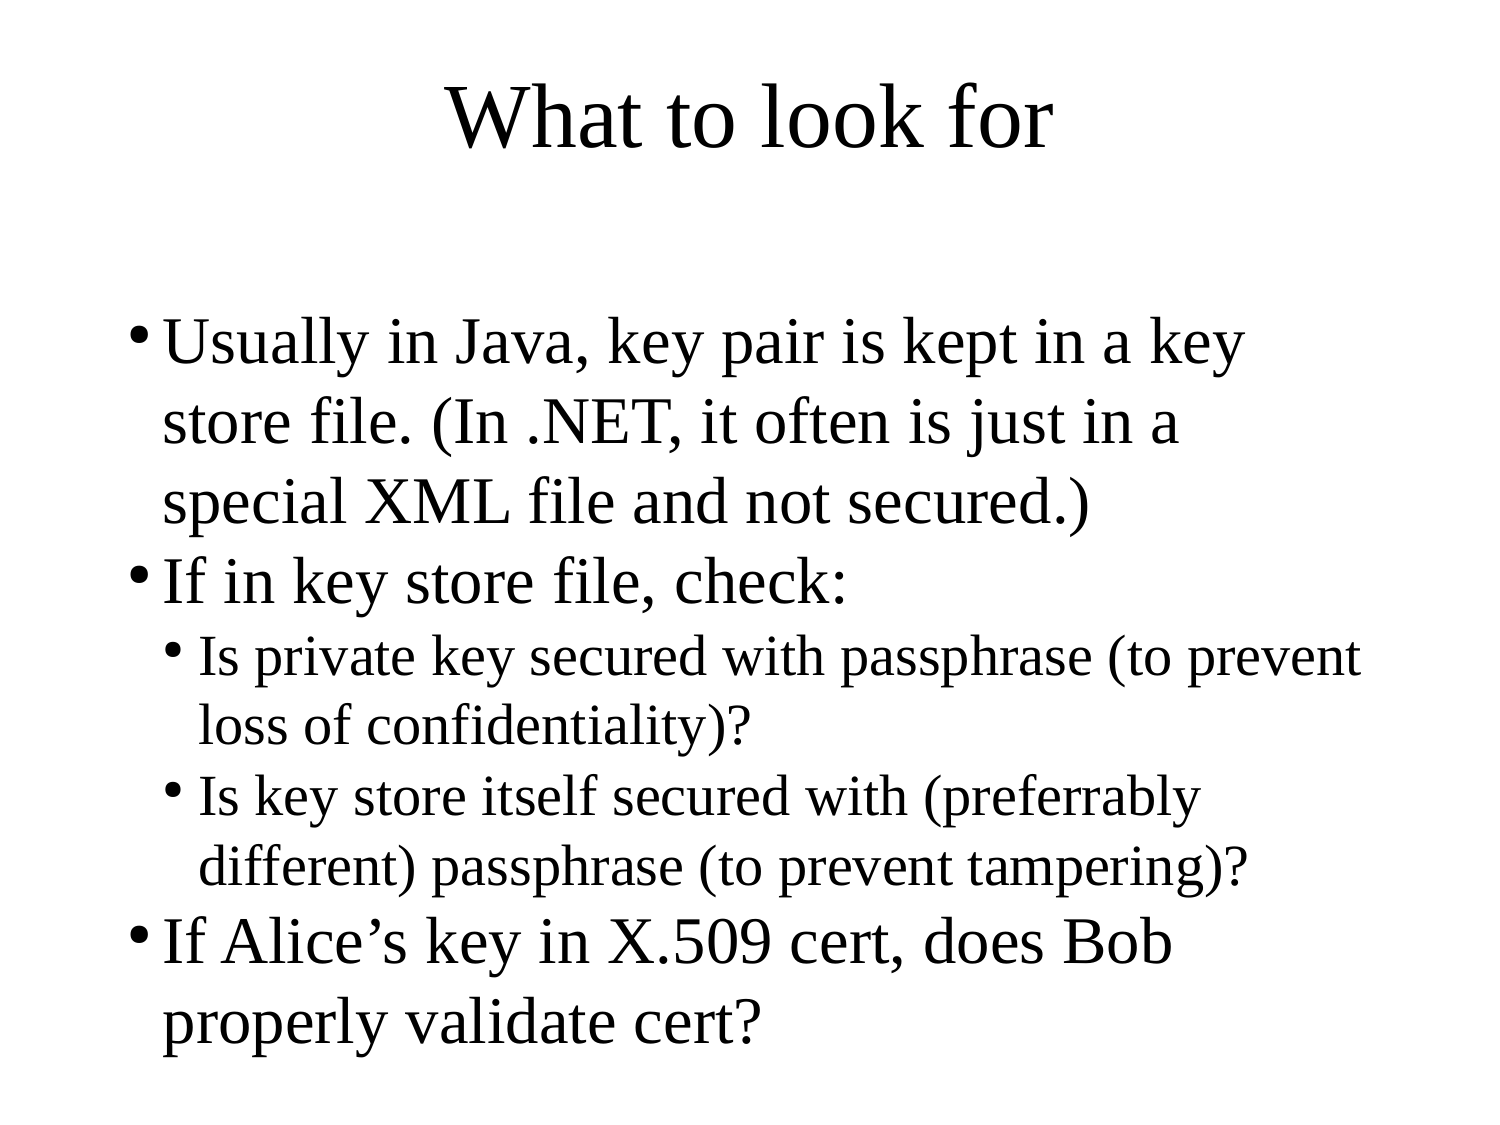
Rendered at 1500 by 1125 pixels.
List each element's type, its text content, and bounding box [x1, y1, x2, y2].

text_box What to look for [112, 17, 1388, 205]
text_box Usually in Java, key pair is kept in a key store file. (In .NET, it often is just in a special XML file and not secured.) If in key store file, check: Is private key secured with passphrase (to prevent loss of confidentiality)? Is key store itself secured with (preferrably different) passphrase (to prevent tampering)? If Alice’s key in X.509 cert, does Bob properly validate cert? [112, 289, 1388, 965]
